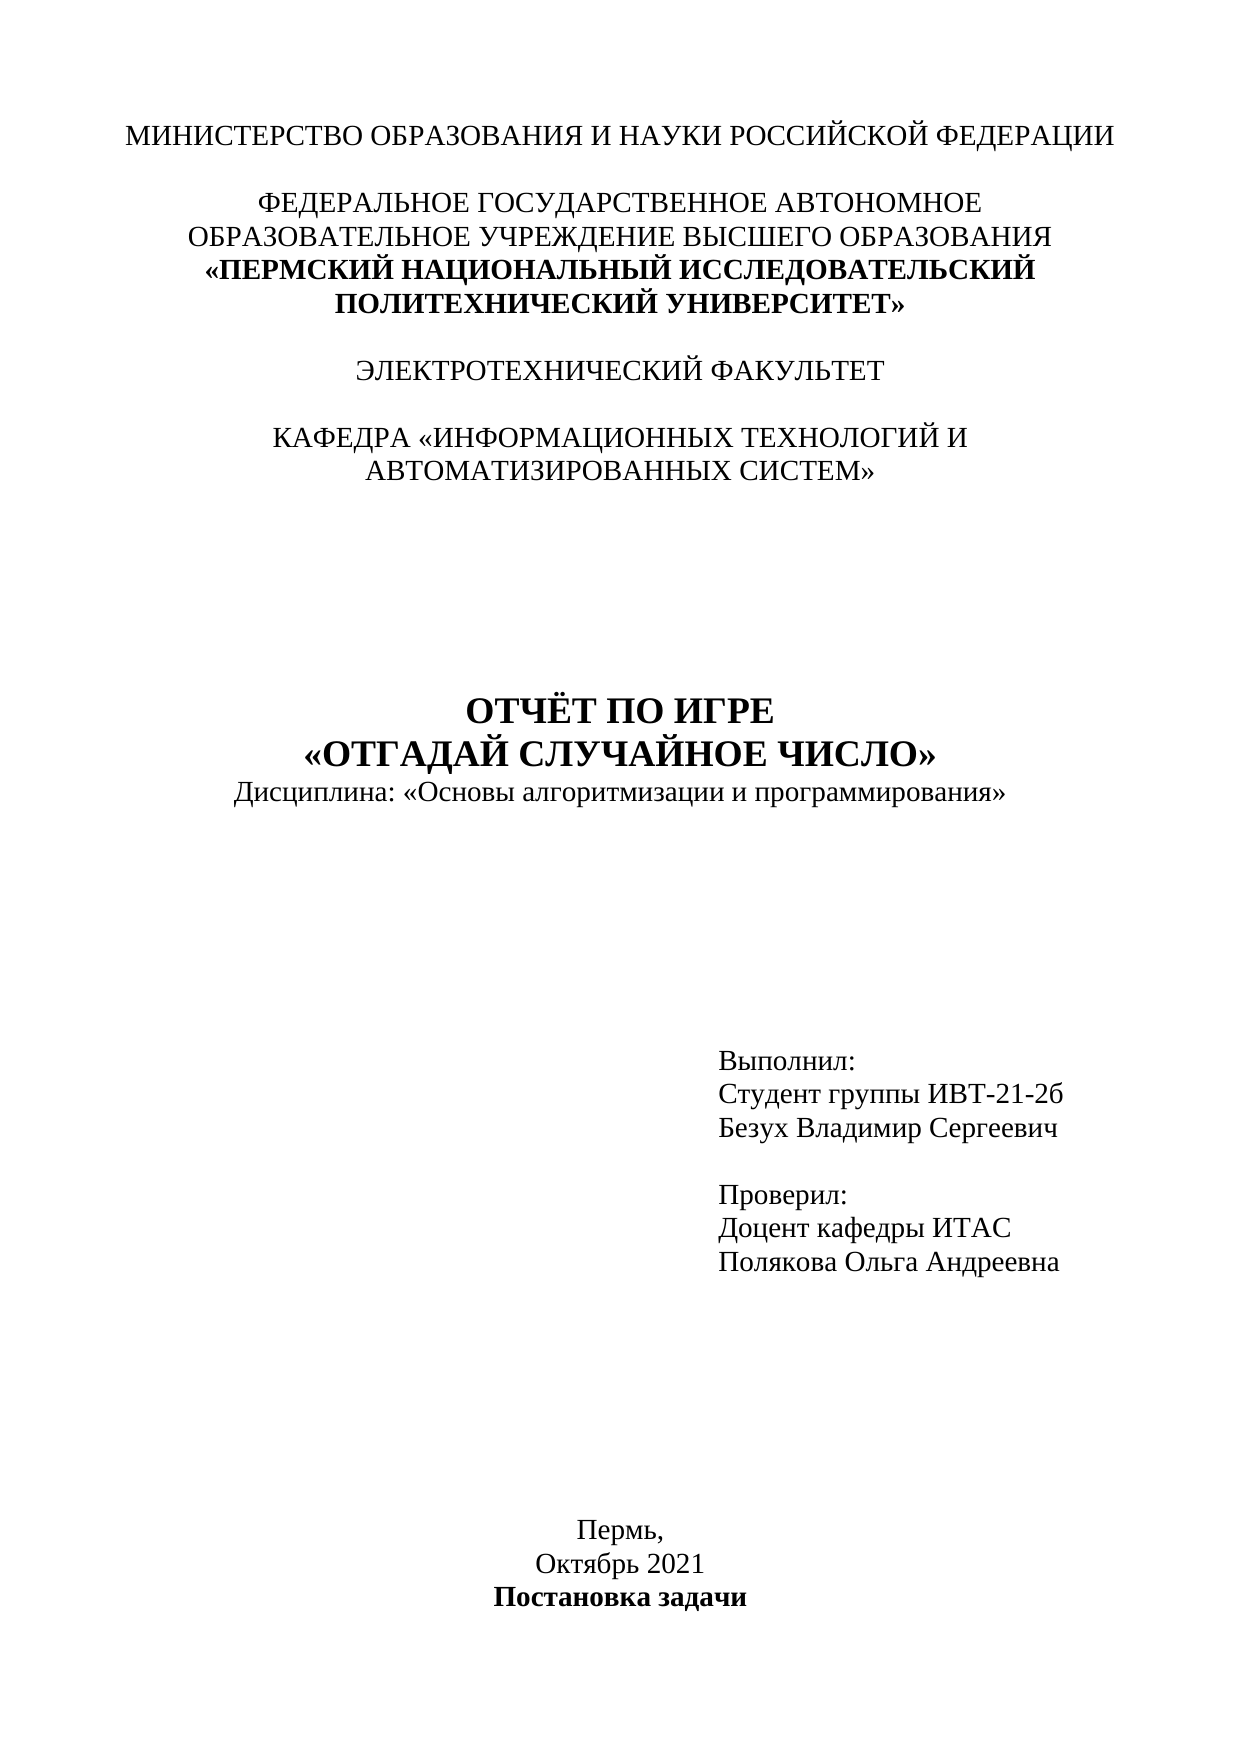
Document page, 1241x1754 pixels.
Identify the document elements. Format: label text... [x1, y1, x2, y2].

text МИНИСТЕРСТВО ОБРАЗОВАНИЯ И НАУКИ РОССИЙСКОЙ ФЕДЕРАЦИИ [118, 118, 1122, 152]
text ЭЛЕКТРОТЕХНИЧЕСКИЙ ФАКУЛЬТЕТ [118, 353, 1122, 386]
text «ПЕРМСКИЙ НАЦИОНАЛЬНЫЙ ИССЛЕДОВАТЕЛЬСКИЙ ПОЛИТЕХНИЧЕСКИЙ УНИВЕРСИТЕТ» [118, 252, 1122, 319]
text Доцент кафедры ИТАС [118, 1211, 1122, 1244]
text Постановка задачи [118, 1579, 1122, 1613]
text Октябрь 2021 [118, 1546, 1122, 1579]
text КАФЕДРА «ИНФОРМАЦИОННЫХ ТЕХНОЛОГИЙ И АВТОМАТИЗИРОВАННЫХ СИСТЕМ» [118, 420, 1122, 487]
text Студент группы ИВТ-21-2б [118, 1076, 1122, 1110]
text Дисциплина: «Основы алгоритмизации и программирования» [118, 774, 1122, 808]
text ОТЧЁТ ПО ИГРЕ [118, 688, 1122, 731]
text ОБРАЗОВАТЕЛЬНОЕ УЧРЕЖДЕНИЕ ВЫСШЕГО ОБРАЗОВАНИЯ [118, 219, 1122, 252]
text «ОТГАДАЙ СЛУЧАЙНОЕ ЧИСЛО» [118, 731, 1122, 774]
text Пермь, [118, 1512, 1122, 1546]
text Выполнил: [118, 1043, 1122, 1076]
text Полякова Ольга Андреевна [118, 1244, 1122, 1278]
text ФЕДЕРАЛЬНОЕ ГОСУДАРСТВЕННОЕ АВТОНОМНОЕ [118, 185, 1122, 219]
text Безух Владимир Сергеевич [118, 1110, 1122, 1143]
text Проверил: [118, 1177, 1122, 1211]
